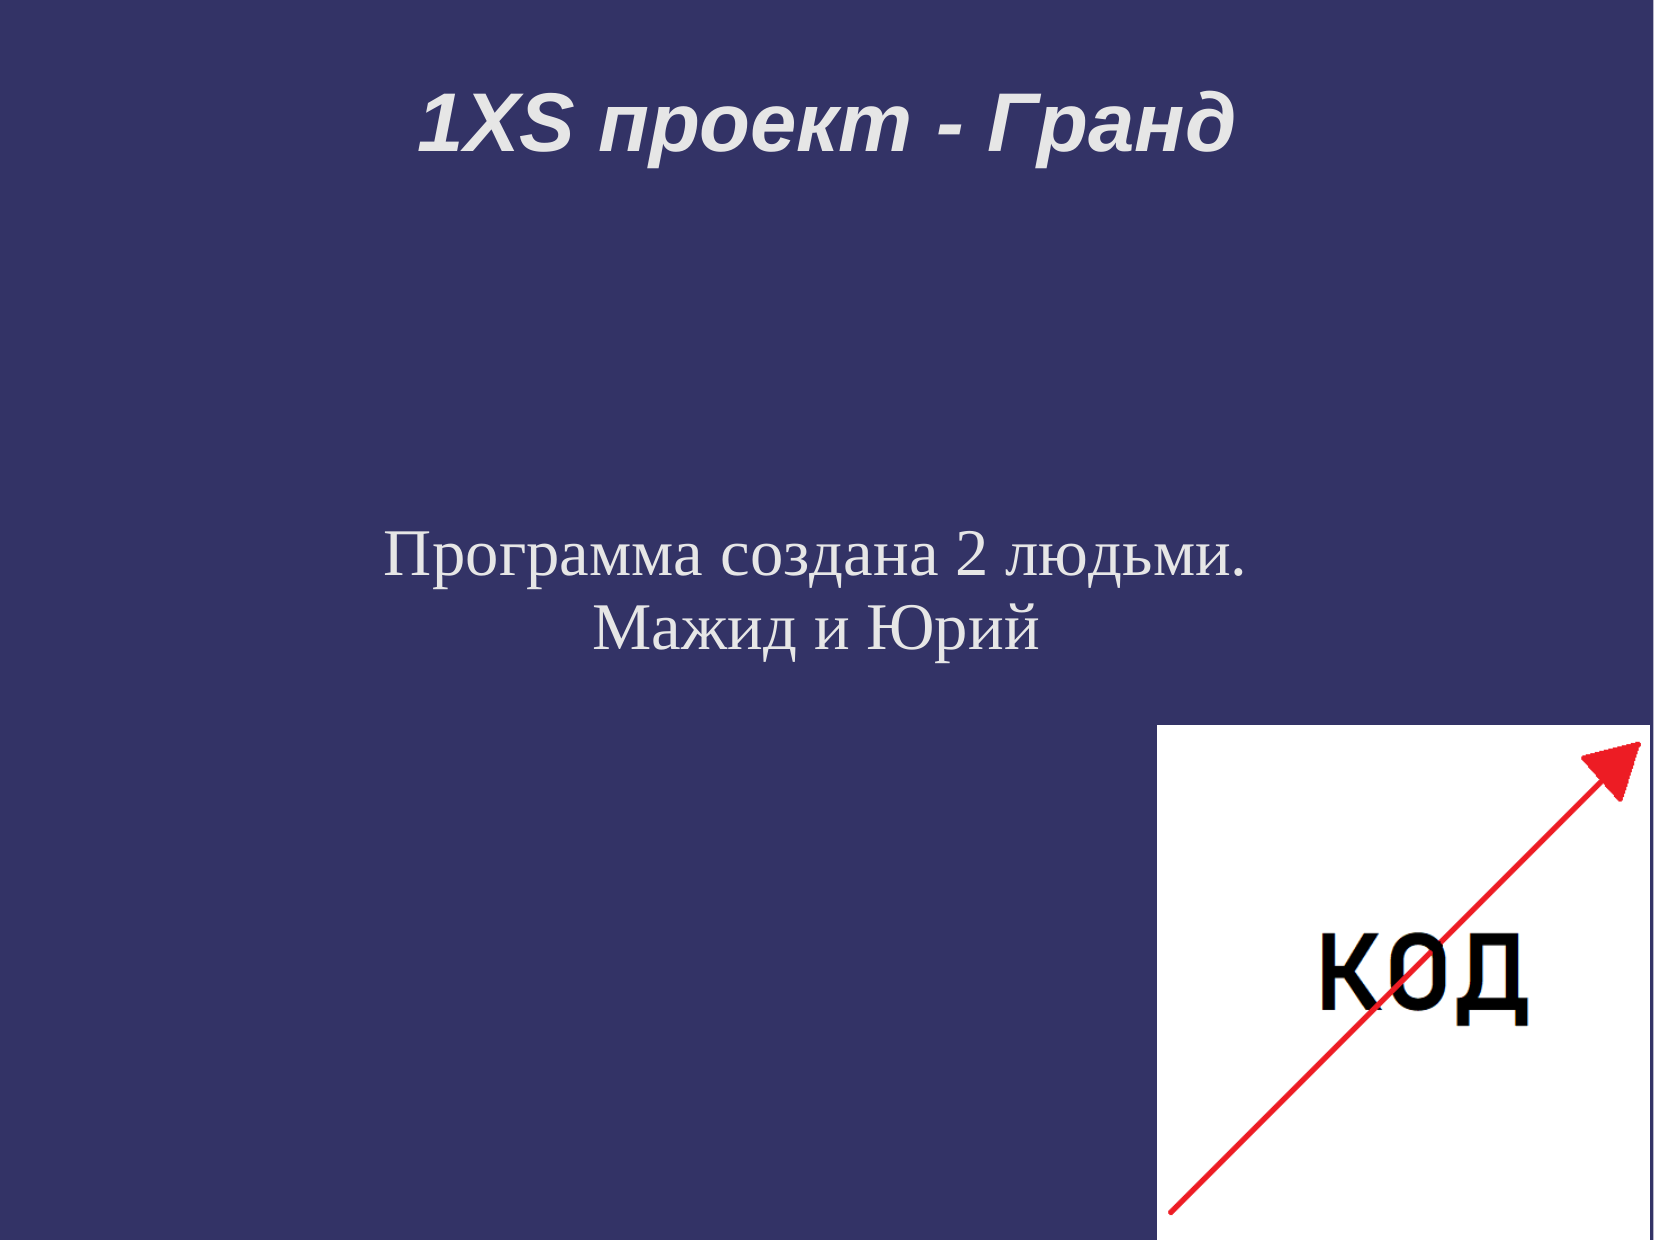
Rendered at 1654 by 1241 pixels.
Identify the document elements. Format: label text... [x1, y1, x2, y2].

subtitle Программа создана 2 людьми. Мажид и Юрий [121, 198, 1512, 981]
title 1XS проект - Гранд [121, 19, 1534, 227]
picture [1157, 725, 1650, 1241]
